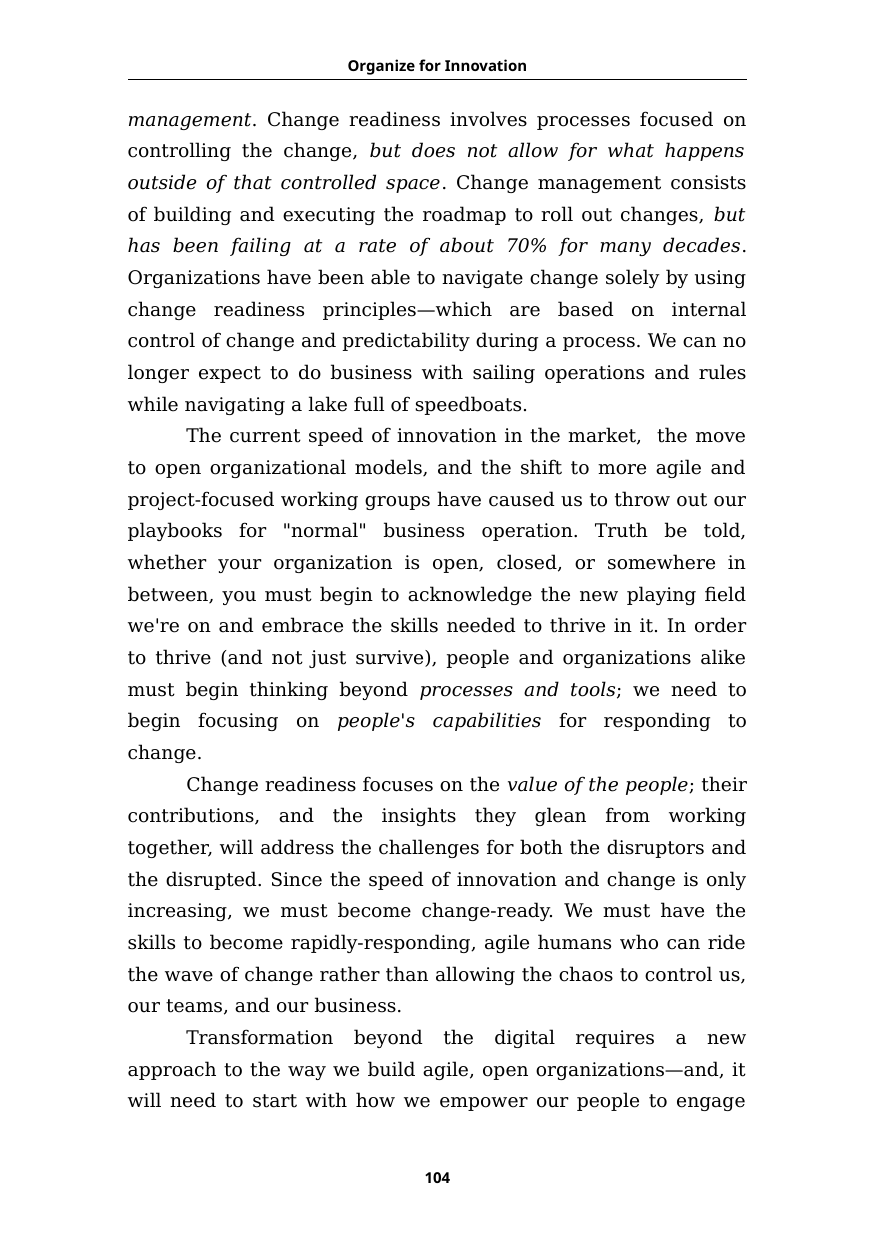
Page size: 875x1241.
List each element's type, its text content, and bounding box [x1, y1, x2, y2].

text The current speed of innovation in the market, the move to open organizational models, and the shift to more agile and project-focused working groups have caused us to throw out our playbooks for "normal" business operation. Truth be told, whether your organization is open, closed, or somewhere in between, you must begin to acknowledge the new playing field we're on and embrace the skills needed to thrive in it. In order to thrive (and not just survive), people and organizations alike must begin thinking beyond processes and tools; we need to begin focusing on people's capabilities for responding to change. [127, 425, 747, 764]
text Change readiness focuses on the value of the people; their contributions, and the insights they glean from working together, will address the challenges for both the disruptors and the disrupted. Since the speed of innovation and change is only increasing, we must become change-ready. We must have the skills to become rapidly-responding, agile humans who can ride the wave of change rather than allowing the chaos to control us, our teams, and our business. [127, 774, 747, 1017]
text management. Change readiness involves processes focused on controlling the change, but does not allow for what happens outside of that controlled space. Change management consists of building and executing the roadmap to roll out changes, but has been failing at a rate of about 70% for many decades. Organizations have been able to navigate change solely by using change readiness principles—which are based on internal control of change and predictability during a process. We can no longer expect to do business with sailing operations and rules while navigating a lake full of speedboats. [127, 109, 747, 416]
text Transformation beyond the digital requires a new approach to the way we build agile, open organizations—and, it will need to start with how we empower our people to engage [127, 1027, 747, 1112]
